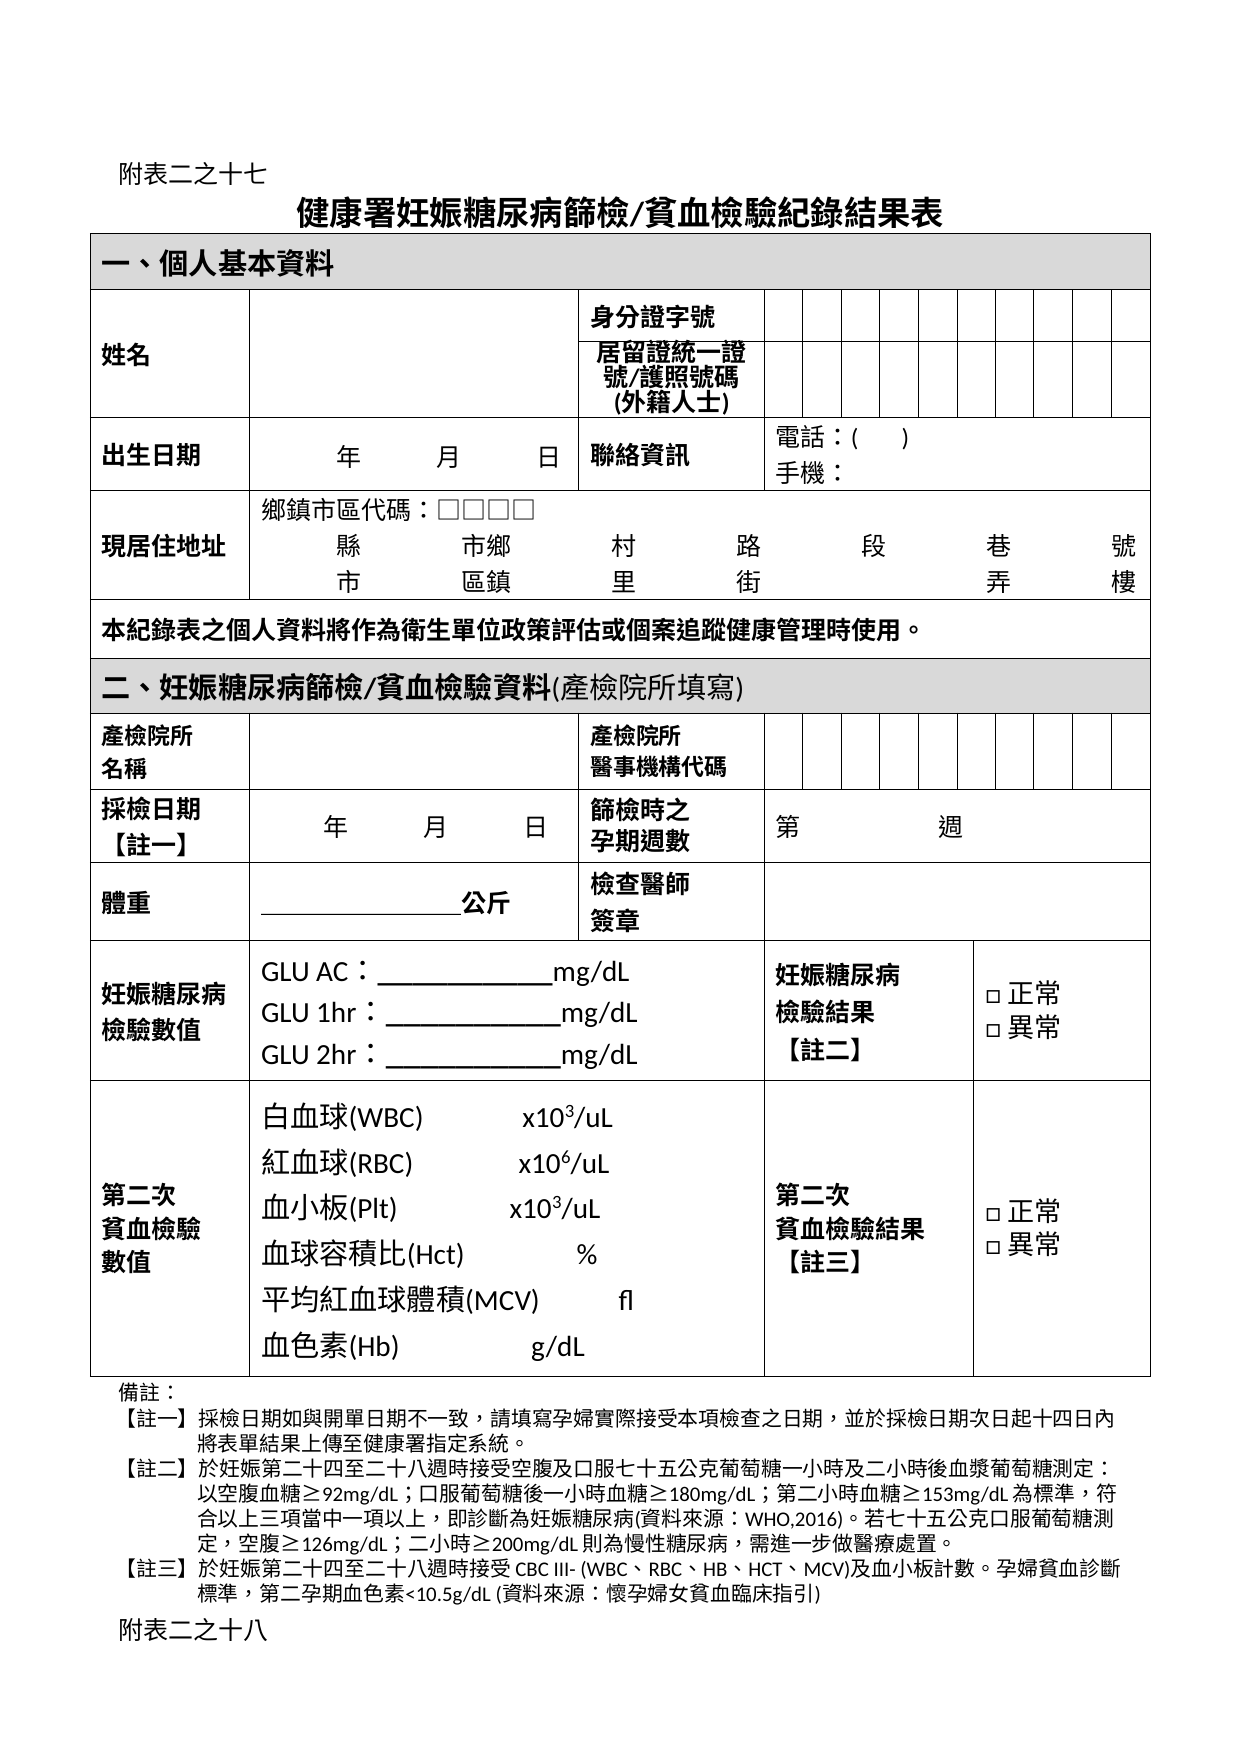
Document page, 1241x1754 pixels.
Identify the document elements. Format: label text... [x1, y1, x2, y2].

text 【註一】採檢日期如與開單日期不一致，請填寫孕婦實際接受本項檢查之日期，並於採檢日期次日起十四日內將表單結果上傳至健康署指定系統。 [115, 1406, 1122, 1456]
table_cell 體重 [91, 863, 249, 940]
table_cell 第二次 貧血檢驗 數值 [91, 1081, 249, 1376]
table_cell [1112, 714, 1150, 788]
table_cell 本紀錄表之個人資料將作為衛生單位政策評估或個案追蹤健康管理時使用。 [91, 600, 1150, 657]
table_cell 妊娠糖尿病 檢驗結果 【註二】 [765, 941, 973, 1080]
text 備註： [118, 1377, 1122, 1406]
table_cell 產檢院所 醫事機構代碼 [579, 714, 764, 788]
table_cell 鄉鎮市區代碼：□□□□ 縣 市鄉 村 路 段 巷 號 市 區鎮 里 街 弄 樓 [250, 491, 1150, 599]
table_cell 產檢院所 名稱 [91, 714, 249, 788]
table_cell 居留證統一證號/護照號碼(外籍人士) [579, 342, 764, 417]
table_cell [765, 863, 1150, 940]
table_cell [765, 714, 802, 788]
table_cell 身分證字號 [579, 290, 764, 341]
table_cell [1112, 342, 1150, 417]
table_cell 第 週 [765, 790, 1150, 862]
table_cell ＿＿＿＿＿＿＿＿公斤 [250, 863, 578, 940]
table_cell [1034, 714, 1072, 788]
table_cell [1073, 290, 1111, 341]
table_cell □ 正常 □ 異常 [974, 1081, 1150, 1376]
table_cell [250, 290, 578, 417]
table_cell 白血球(WBC) x103/uL 紅血球(RBC) x106/uL 血小板(Plt) x103/uL 血球容積比(Hct) % 平均紅血球體積(MCV) fl 血色素(Hb) g/dL [250, 1081, 764, 1376]
table_cell [842, 714, 879, 788]
table_cell [1112, 290, 1150, 341]
table_cell 篩檢時之 孕期週數 [579, 790, 764, 862]
text 附表二之十七 [118, 150, 1122, 192]
table_cell 年 月 日 [250, 418, 578, 490]
table_cell [1073, 714, 1111, 788]
table_cell [842, 342, 879, 417]
table_cell 現居住地址 [91, 491, 249, 599]
table_cell GLU AC：__________mg/dL GLU 1hr：__________mg/dL GLU 2hr：__________mg/dL [250, 941, 764, 1080]
text 【註三】於妊娠第二十四至二十八週時接受CBC III- (WBC、RBC、HB、HCT、MCV)及血小板計數。孕婦貧血診斷標準，第二孕期血色素<10.5g/dL (資料來源：懷孕婦女貧血臨床指引) [115, 1556, 1122, 1606]
table_cell [765, 290, 802, 341]
table_cell 出生日期 [91, 418, 249, 490]
table_cell [919, 290, 957, 341]
table_cell [1073, 342, 1111, 417]
table_cell [765, 342, 802, 417]
table_cell 電話：( ) 手機： [765, 418, 1150, 490]
table_cell [996, 714, 1033, 788]
table_cell [250, 714, 578, 788]
table_cell [880, 714, 918, 788]
table_cell [996, 290, 1033, 341]
text 【註二】於妊娠第二十四至二十八週時接受空腹及口服七十五公克葡萄糖一小時及二小時後血漿葡萄糖測定：以空腹血糖≥92mg/dL；口服葡萄糖後一小時血糖≥180mg/dL；第二小時血糖≥153mg/dL為標準，符合以上三項當中一項以上，即診斷為妊娠糖尿病(資料來源：WHO,2016)。若七十五公克口服葡萄糖測定，空腹≥126mg/dL；二小時≥200mg/dL則為慢性糖尿病，需進一步做醫療處置。 [115, 1456, 1122, 1556]
table_cell 檢查醫師 簽章 [579, 863, 764, 940]
table_cell [1034, 290, 1072, 341]
table_cell [919, 342, 957, 417]
table_cell 聯絡資訊 [579, 418, 764, 490]
table_cell [919, 714, 957, 788]
table_cell 姓名 [91, 290, 249, 417]
table_cell 妊娠糖尿病檢驗數值 [91, 941, 249, 1080]
table_cell [842, 290, 879, 341]
table_cell [803, 714, 841, 788]
table_cell [958, 342, 995, 417]
table_cell 第二次 貧血檢驗結果 【註三】 [765, 1081, 973, 1376]
text 健康署妊娠糖尿病篩檢/貧血檢驗紀錄結果表 [118, 192, 1122, 233]
table_cell 採檢日期 【註一】 [91, 790, 249, 862]
table_cell [996, 342, 1033, 417]
table_cell [880, 342, 918, 417]
table_cell [958, 714, 995, 788]
table_cell 年 月 日 [250, 790, 578, 862]
table_cell □ 正常 □ 異常 [974, 941, 1150, 1080]
table_cell [803, 290, 841, 341]
table_cell 二、妊娠糖尿病篩檢/貧血檢驗資料(產檢院所填寫) [91, 659, 1150, 713]
table_header 一、個人基本資料 [91, 234, 1150, 289]
table_cell [958, 290, 995, 341]
table_cell [1034, 342, 1072, 417]
table_cell [803, 342, 841, 417]
table_cell [880, 290, 918, 341]
text 附表二之十八 [118, 1606, 1122, 1648]
